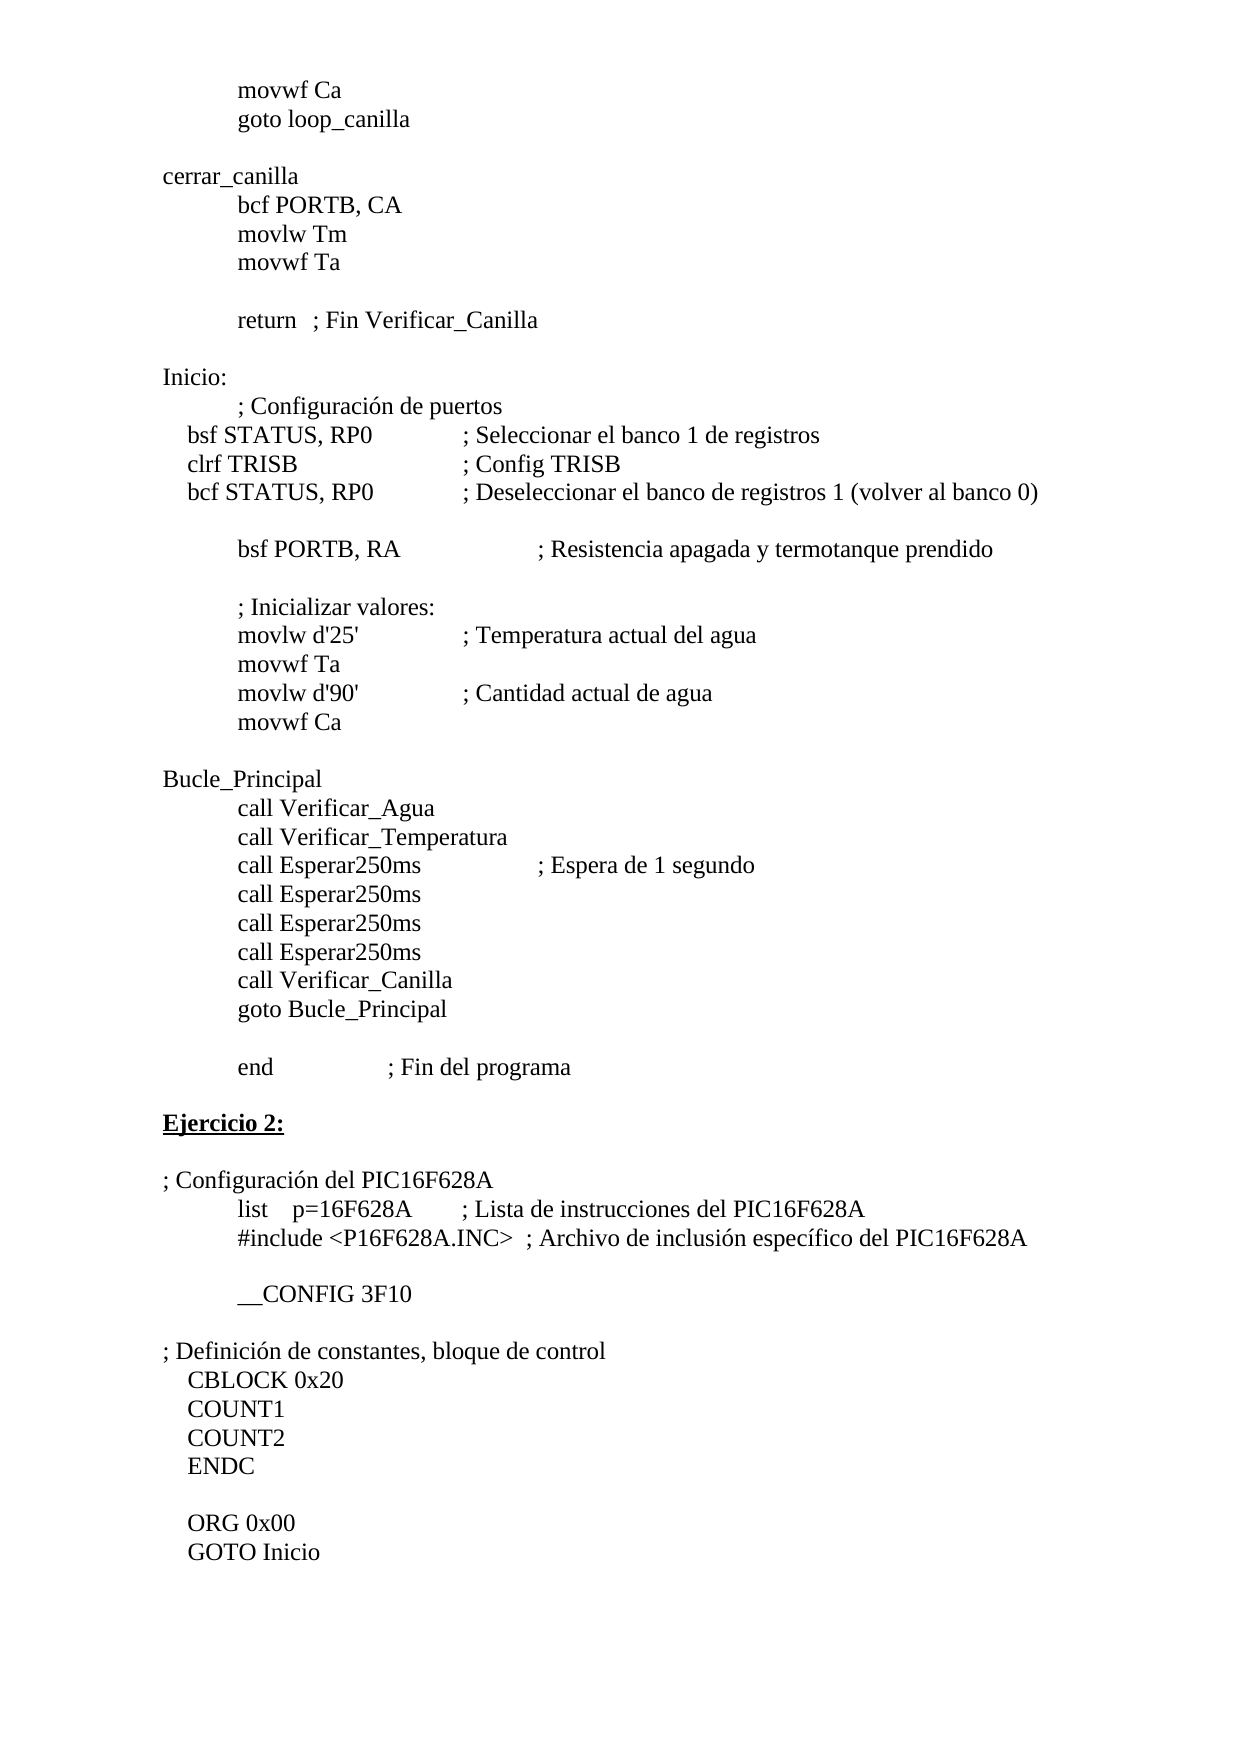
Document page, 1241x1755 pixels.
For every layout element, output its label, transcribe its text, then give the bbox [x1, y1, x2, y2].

text call Esperar250ms ; Espera de 1 segundo [162, 851, 1124, 879]
text cerrar_canilla [162, 161, 1124, 190]
text movwf Ta [162, 649, 1124, 678]
text movlw Tm [162, 219, 1124, 247]
text call Verificar_Agua [162, 793, 1124, 822]
text Bucle_Principal [162, 764, 1124, 793]
text bsf PORTB, RA ; Resistencia apagada y termotanque prendido [162, 534, 1124, 563]
text list p=16F628A ; Lista de instrucciones del PIC16F628A [162, 1194, 1124, 1223]
text movwf Ca [162, 75, 1124, 104]
text goto loop_canilla [162, 104, 1124, 132]
text __CONFIG 3F10 [162, 1279, 1124, 1308]
text movlw d'90' ; Cantidad actual de agua [162, 678, 1124, 707]
text call Esperar250ms [162, 908, 1124, 937]
text ; Configuración del PIC16F628A [162, 1165, 1124, 1194]
text #include <P16F628A.INC> ; Archivo de inclusión específico del PIC16F628A [162, 1223, 1124, 1252]
text call Esperar250ms [162, 937, 1124, 966]
text movlw d'25' ; Temperatura actual del agua [162, 621, 1124, 649]
text clrf TRISB ; Config TRISB [162, 449, 1124, 477]
text Ejercicio 2: [162, 1108, 1124, 1137]
text ENDC [162, 1451, 1124, 1480]
text return ; Fin Verificar_Canilla [162, 305, 1124, 334]
text movwf Ta [162, 247, 1124, 276]
text bcf STATUS, RP0 ; Deseleccionar el banco de registros 1 (volver al banco 0) [162, 477, 1124, 506]
text bsf STATUS, RP0 ; Seleccionar el banco 1 de registros [162, 420, 1124, 449]
text ; Configuración de puertos [162, 391, 1124, 420]
text end ; Fin del programa [162, 1052, 1124, 1081]
text CBLOCK 0x20 [162, 1365, 1124, 1394]
text COUNT2 [162, 1423, 1124, 1451]
text movwf Ca [162, 707, 1124, 736]
text bcf PORTB, CA [162, 190, 1124, 219]
text goto Bucle_Principal [162, 994, 1124, 1023]
text call Verificar_Temperatura [162, 822, 1124, 851]
text GOTO Inicio [162, 1537, 1124, 1566]
text COUNT1 [162, 1394, 1124, 1423]
text ORG 0x00 [162, 1508, 1124, 1537]
text call Verificar_Canilla [162, 966, 1124, 994]
text ; Inicializar valores: [162, 592, 1124, 621]
text call Esperar250ms [162, 879, 1124, 908]
text ; Definición de constantes, bloque de control [162, 1336, 1124, 1365]
text Inicio: [162, 362, 1124, 391]
